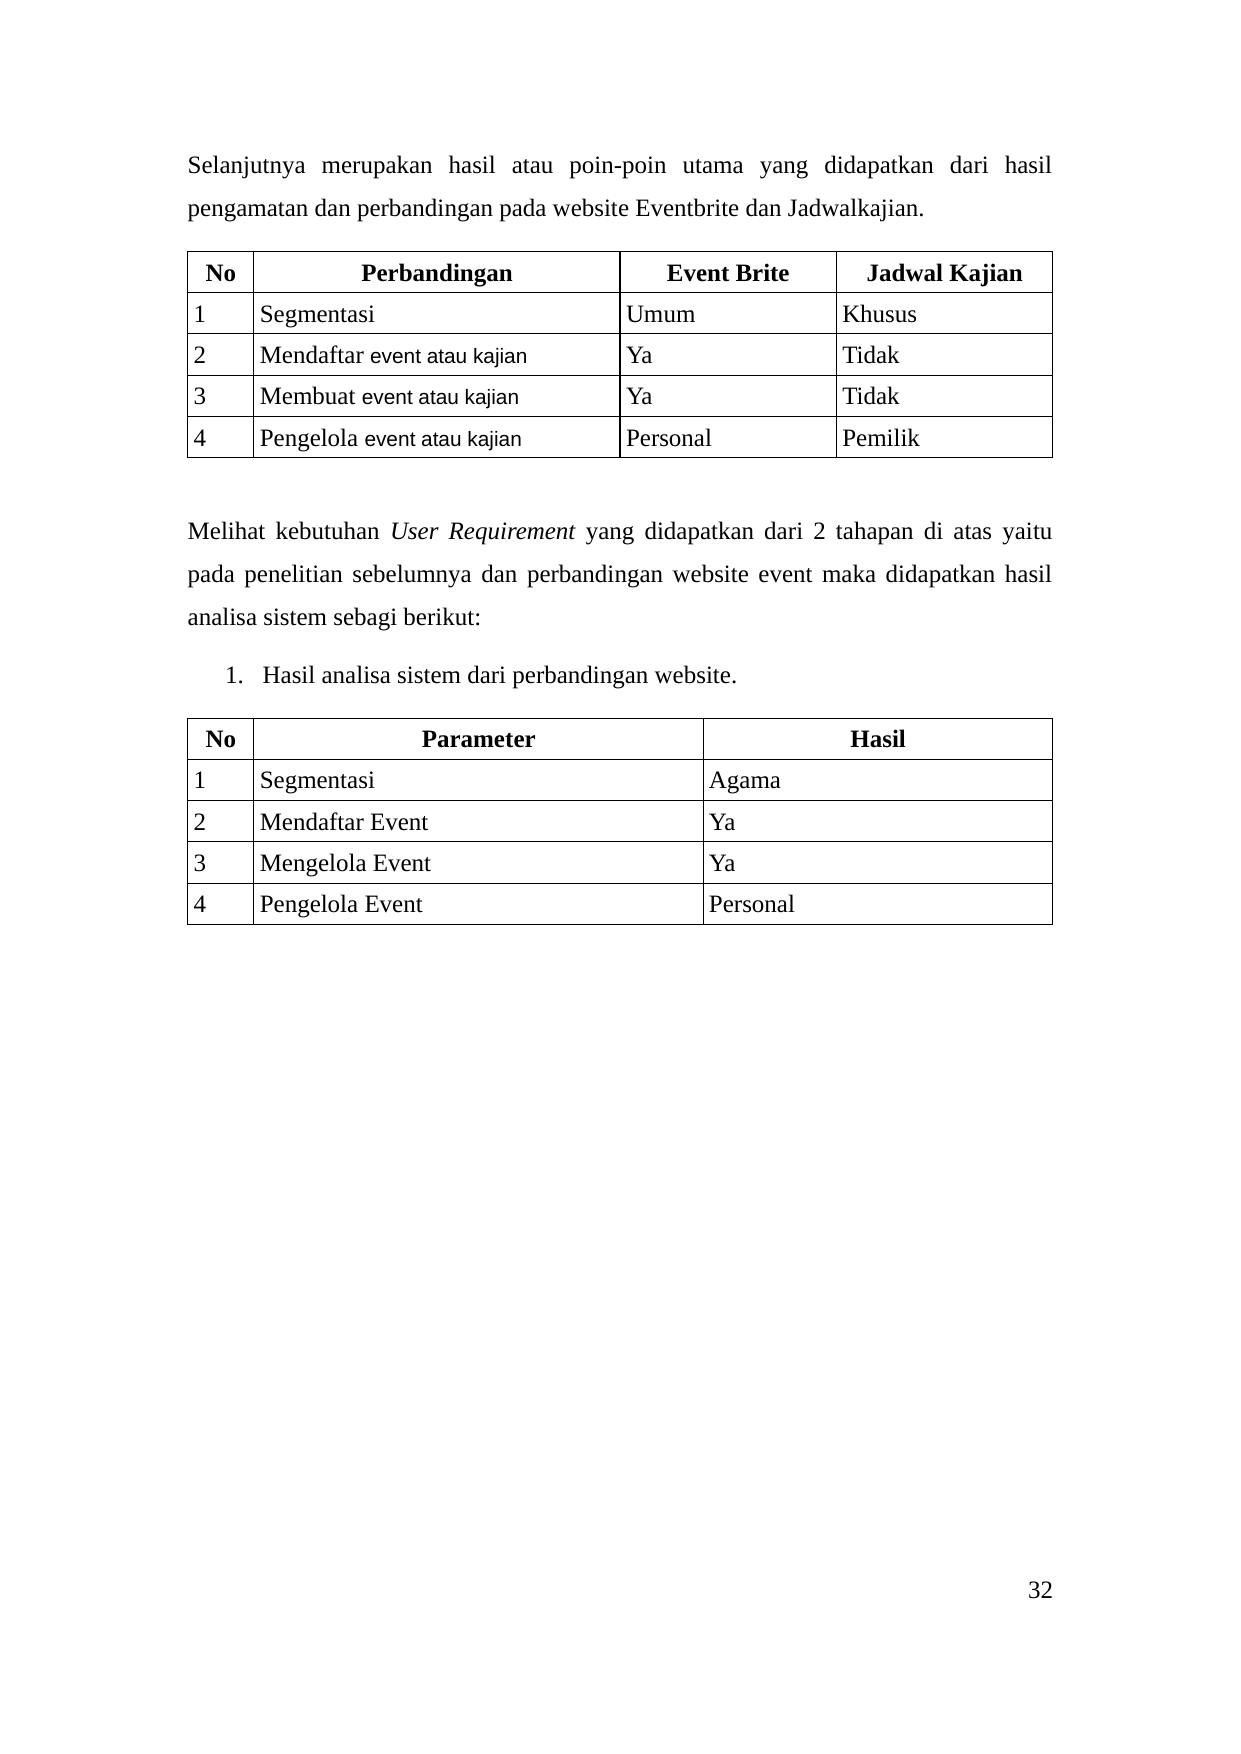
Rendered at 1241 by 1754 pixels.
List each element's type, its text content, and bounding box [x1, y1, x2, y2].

table_cell 1 [188, 293, 253, 333]
table_cell Tidak [837, 334, 1052, 374]
table_cell 2 [188, 801, 253, 841]
table_cell Ya [704, 801, 1052, 841]
table_header No [188, 719, 253, 759]
table_cell 1 [188, 760, 253, 800]
table_header Hasil [704, 719, 1052, 759]
table_cell Ya [621, 376, 836, 416]
table_cell Pengelola Event [254, 884, 703, 924]
table_header Event Brite [621, 252, 836, 292]
table_cell Personal [621, 417, 836, 457]
table_cell Segmentasi [254, 293, 619, 333]
table_cell Mendaftar Event [254, 801, 703, 841]
table_cell Umum [621, 293, 836, 333]
table_cell Khusus [837, 293, 1052, 333]
table_cell Pemilik [837, 417, 1052, 457]
table_cell 4 [188, 884, 253, 924]
table_cell Ya [704, 842, 1052, 882]
table_cell Tidak [837, 376, 1052, 416]
table_cell 4 [188, 417, 253, 457]
table_cell 2 [188, 334, 253, 374]
table_header Jadwal Kajian [837, 252, 1052, 292]
table_cell Agama [704, 760, 1052, 800]
table_cell Ya [621, 334, 836, 374]
table_header Parameter [254, 719, 703, 759]
text Selanjutnya merupakan hasil atau poin-poin utama yang didapatkan dari hasil pengamatan dan perbandingan pada website Eventbrite dan Jadwalkajian. [187, 150, 1053, 222]
table_header No [188, 252, 253, 292]
table_cell 3 [188, 376, 253, 416]
table_cell Pengelola event atau kajian [254, 417, 619, 457]
table_cell Membuat event atau kajian [254, 376, 619, 416]
table_cell 3 [188, 842, 253, 882]
text Melihat kebutuhan User Requirement yang didapatkan dari 2 tahapan di atas yaitu pada penelitian sebelumnya dan perbandingan website event maka didapatkan hasil analisa sistem sebagi berikut: [187, 516, 1053, 631]
list Hasil analisa sistem dari perbandingan website. [225, 660, 1053, 688]
table_cell Mengelola Event [254, 842, 703, 882]
table_cell Personal [704, 884, 1052, 924]
table_cell Mendaftar event atau kajian [254, 334, 619, 374]
table_cell Segmentasi [254, 760, 703, 800]
table_header Perbandingan [254, 252, 619, 292]
